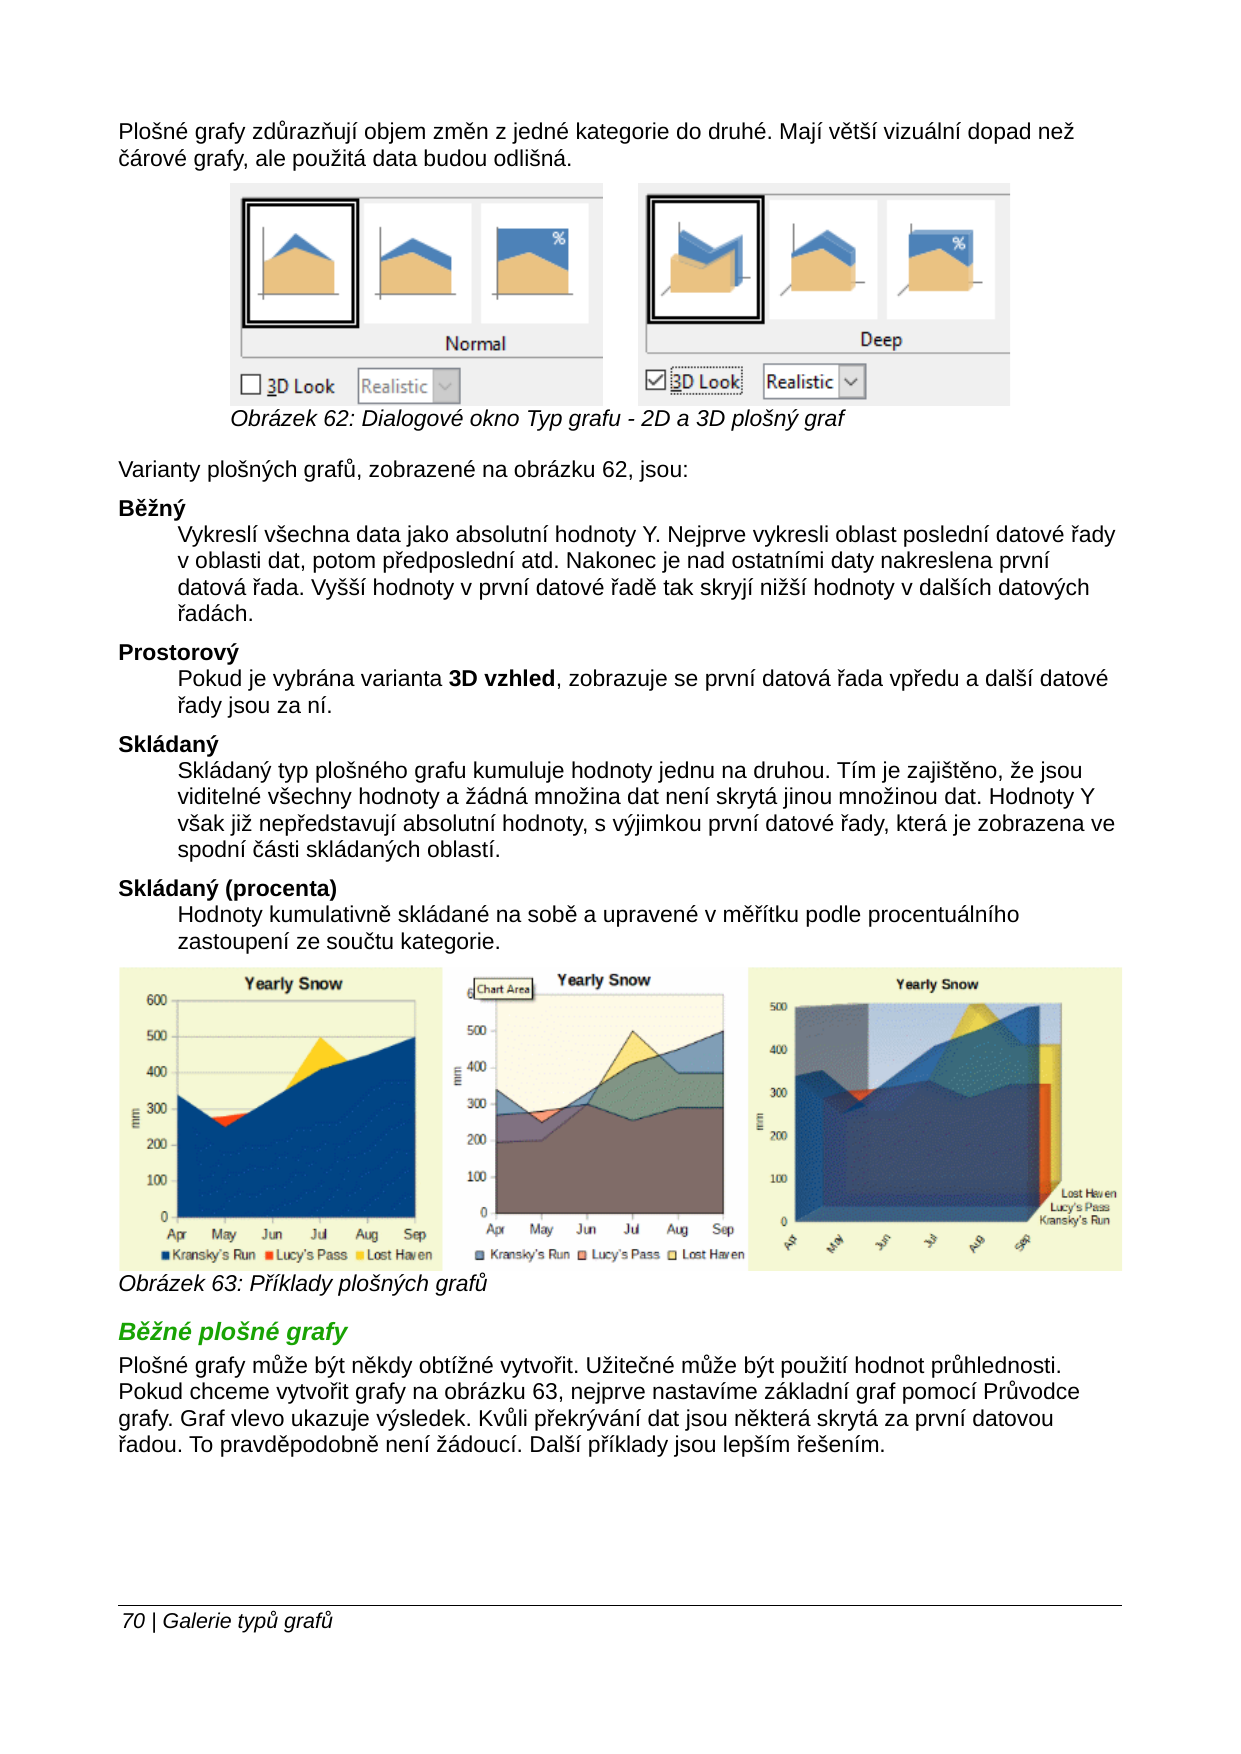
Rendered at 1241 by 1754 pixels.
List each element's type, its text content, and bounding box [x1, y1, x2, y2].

text Pokud je vybrána varianta 3D vzhled, zobrazuje se první datová řada vpředu a další datové řady jsou za ní. [177, 665, 1122, 718]
text Varianty plošných grafů, zobrazené na obrázku 62, jsou: [118, 456, 1122, 482]
text Běžný [118, 495, 1122, 521]
text Skládaný typ plošného grafu kumuluje hodnoty jednu na druhou. Tím je zajištěno, že jsou viditelné všechny hodnoty a žádná množina dat není skrytá jinou množinou dat. Hodnoty Y však již nepředstavují absolutní hodnoty, s výjimkou první datové řady, která je zobrazena ve spodní části skládaných oblastí. [177, 757, 1122, 862]
subtitle Běžné plošné grafy [118, 1317, 1122, 1346]
text Hodnoty kumulativně skládané na sobě a upravené v měřítku podle procentuálního zastoupení ze součtu kategorie. [177, 901, 1122, 954]
text Obrázek 62: Dialogové okno Typ grafu - 2D a 3D plošný graf [230, 405, 1010, 432]
text Skládaný (procenta) [118, 875, 1122, 901]
text Skládaný [118, 731, 1122, 757]
text Prostorový [118, 639, 1122, 665]
text Obrázek 63: Příklady plošných grafů [118, 1271, 1122, 1297]
text Plošné grafy může být někdy obtížné vytvořit. Užitečné může být použití hodnot průhlednosti. Pokud chceme vytvořit grafy na obrázku 63, nejprve nastavíme základní graf pomocí Průvodce grafy. Graf vlevo ukazuje výsledek. Kvůli překrývání dat jsou některá skrytá za první datovou řadou. To pravděpodobně není žádoucí. Další příklady jsou lepším řešením. [118, 1352, 1122, 1457]
text Vykreslí všechna data jako absolutní hodnoty Y. Nejprve vykresli oblast poslední datové řady v oblasti dat, potom předposlední atd. Nakonec je nad ostatními daty nakreslena první datová řada. Vyšší hodnoty v první datové řadě tak skryjí nižší hodnoty v dalších datových řadách. [177, 521, 1122, 627]
picture [118, 966, 1123, 1271]
text Plošné grafy zdůrazňují objem změn z jedné kategorie do druhé. Mají větší vizuální dopad než čárové grafy, ale použitá data budou odlišná. [118, 118, 1122, 171]
